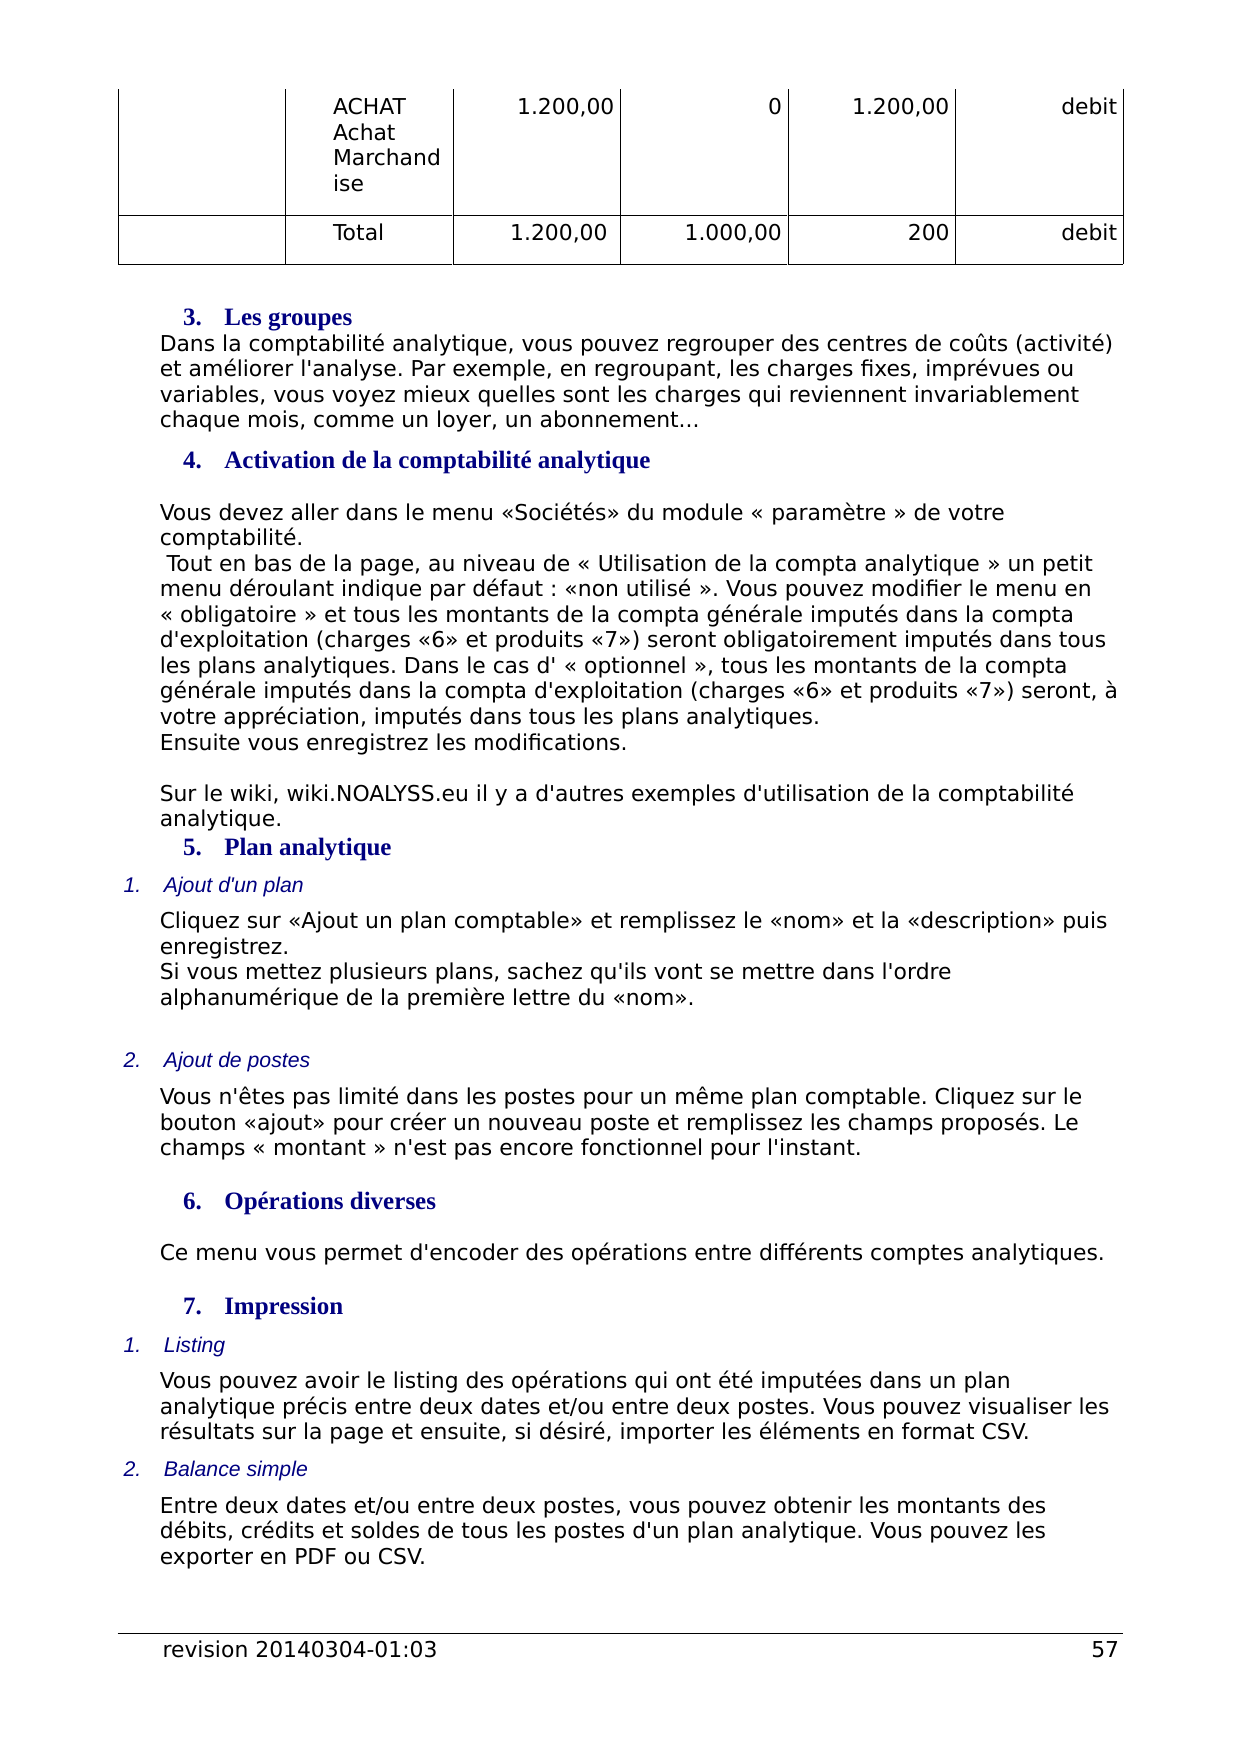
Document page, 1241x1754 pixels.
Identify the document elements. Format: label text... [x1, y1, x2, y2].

table_cell 200 [789, 216, 955, 264]
text Vous devez aller dans le menu «Sociétés» du module « paramètre » de votre comptabilité. [159, 500, 1123, 551]
table_cell 1.200,00 [454, 89, 620, 215]
subtitle Impression [177, 1291, 1123, 1320]
text Ensuite vous enregistrez les modifications. [159, 729, 1123, 755]
table_cell debit [956, 216, 1123, 264]
subtitle Activation de la comptabilité analytique [177, 446, 1123, 474]
table_cell ACHAT Achat Marchandise [286, 89, 452, 215]
subtitle Listing [117, 1332, 1123, 1356]
table_cell debit [956, 89, 1123, 215]
table_cell 1.200,00 [454, 216, 620, 264]
table_cell 1.200,00 [789, 89, 955, 215]
text Dans la comptabilité analytique, vous pouvez regrouper des centres de coûts (activité) et améliorer l'analyse. Par exemple, en regroupant, les charges fixes, imprévues ou variables, vous voyez mieux quelles sont les charges qui reviennent invariablement chaque mois, comme un loyer, un abonnement... [159, 331, 1123, 433]
subtitle Opérations diverses [177, 1186, 1123, 1215]
text Vous n'êtes pas limité dans les postes pour un même plan comptable. Cliquez sur le bouton «ajout» pour créer un nouveau poste et remplissez les champs proposés. Le champs « montant » n'est pas encore fonctionnel pour l'instant. [159, 1084, 1123, 1161]
text Entre deux dates et/ou entre deux postes, vous pouvez obtenir les montants des débits, crédits et soldes de tous les postes d'un plan analytique. Vous pouvez les exporter en PDF ou CSV. [159, 1493, 1123, 1569]
text Ce menu vous permet d'encoder des opérations entre différents comptes analytiques. [159, 1240, 1123, 1266]
text Vous pouvez avoir le listing des opérations qui ont été imputées dans un plan analytique précis entre deux dates et/ou entre deux postes. Vous pouvez visualiser les résultats sur la page et ensuite, si désiré, importer les éléments en format CSV. [159, 1368, 1123, 1445]
table_cell Total [286, 216, 452, 264]
table_cell 0 [621, 89, 787, 215]
text Si vous mettez plusieurs plans, sachez qu'ils vont se mettre dans l'ordre alphanumérique de la première lettre du «nom». [159, 959, 1123, 1011]
table_cell [119, 89, 285, 215]
text Cliquez sur «Ajout un plan comptable» et remplissez le «nom» et la «description» puis enregistrez. [159, 908, 1123, 959]
subtitle Ajout de postes [117, 1048, 1123, 1072]
subtitle Balance simple [117, 1457, 1123, 1481]
table_cell [119, 216, 285, 264]
subtitle Ajout d'un plan [117, 872, 1123, 897]
table_cell 1.000,00 [621, 216, 787, 264]
text Sur le wiki, wiki.NOALYSS.eu il y a d'autres exemples d'utilisation de la comptabilité analytique. [159, 781, 1123, 832]
subtitle Plan analytique [177, 832, 1123, 860]
text Tout en bas de la page, au niveau de « Utilisation de la compta analytique » un petit menu déroulant indique par défaut : «non utilisé ». Vous pouvez modifier le menu en « obligatoire » et tous les montants de la compta générale imputés dans la compta d'exploitation (charges «6» et produits «7») seront obligatoirement imputés dans tous les plans analytiques. Dans le cas d' « optionnel », tous les montants de la compta générale imputés dans la compta d'exploitation (charges «6» et produits «7») seront, à votre appréciation, imputés dans tous les plans analytiques. [159, 551, 1123, 729]
subtitle Les groupes [177, 302, 1123, 331]
